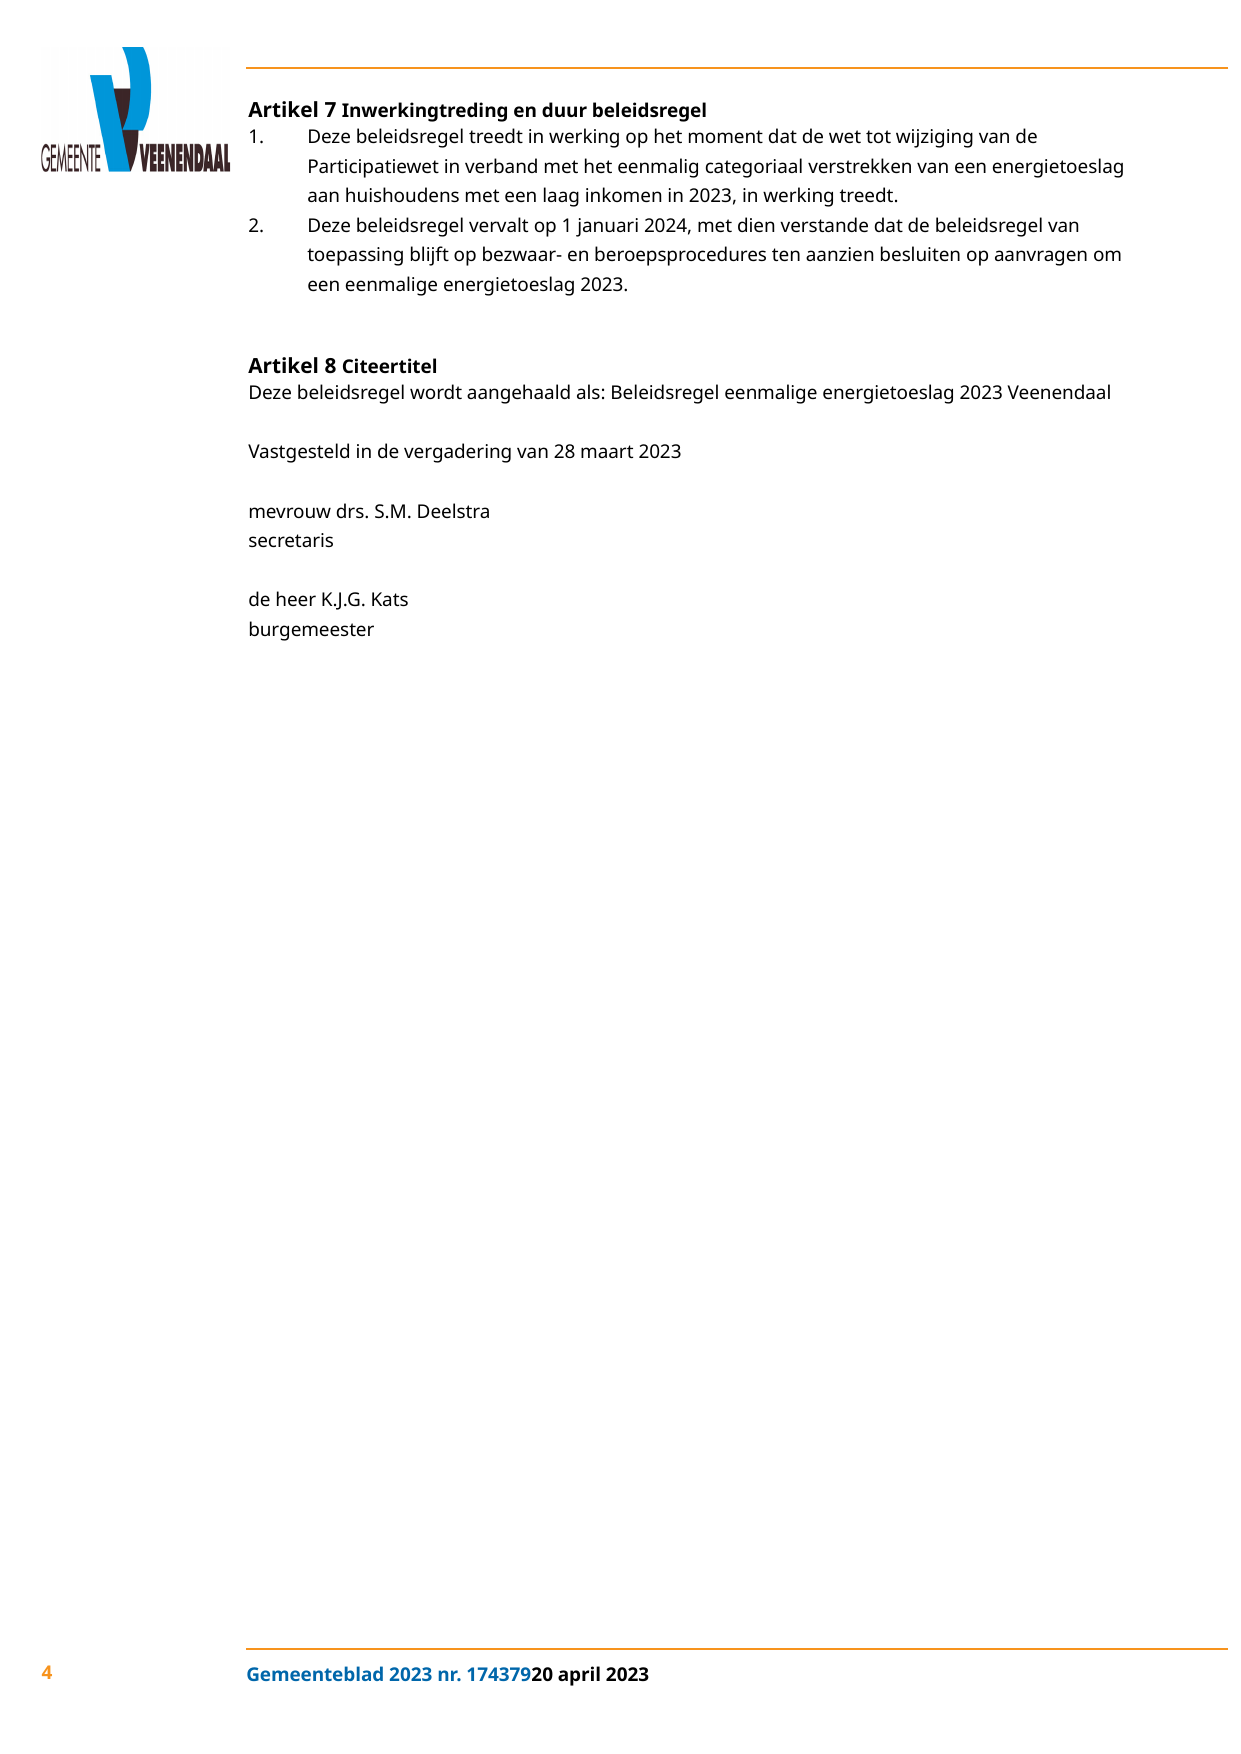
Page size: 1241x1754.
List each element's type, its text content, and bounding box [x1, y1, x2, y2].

list Deze beleidsregel vervalt op 1 januari 2024, met dien verstande dat de beleidsregel van toepassing blijft op bezwaar- en beroepsprocedures ten aanzien besluiten op aanvragen om een eenmalige energietoeslag 2023. [248, 212, 1152, 297]
text Artikel 8 Citeertitel [248, 351, 1152, 379]
list Deze beleidsregel treedt in werking op het moment dat de wet tot wijziging van de Participatiewet in verband met het eenmalig categoriaal verstrekken van een energietoeslag aan huishoudens met een laag inkomen in 2023, in werking treedt. [248, 123, 1152, 208]
text Artikel 7 Inwerkingtreding en duur beleidsregel [248, 95, 1152, 123]
text mevrouw drs. S.M. Deelstra [248, 498, 1152, 524]
text de heer K.J.G. Kats [248, 587, 1152, 612]
text secretaris [248, 527, 1152, 553]
text Deze beleidsregel wordt aangehaald als: Beleidsregel eenmalige energietoeslag 2023 Veenendaal [248, 379, 1152, 405]
text burgemeester [248, 616, 1152, 642]
picture [41, 47, 130, 172]
picture [123, 47, 231, 172]
text Vastgesteld in de vergadering van 28 maart 2023 [248, 439, 1152, 464]
